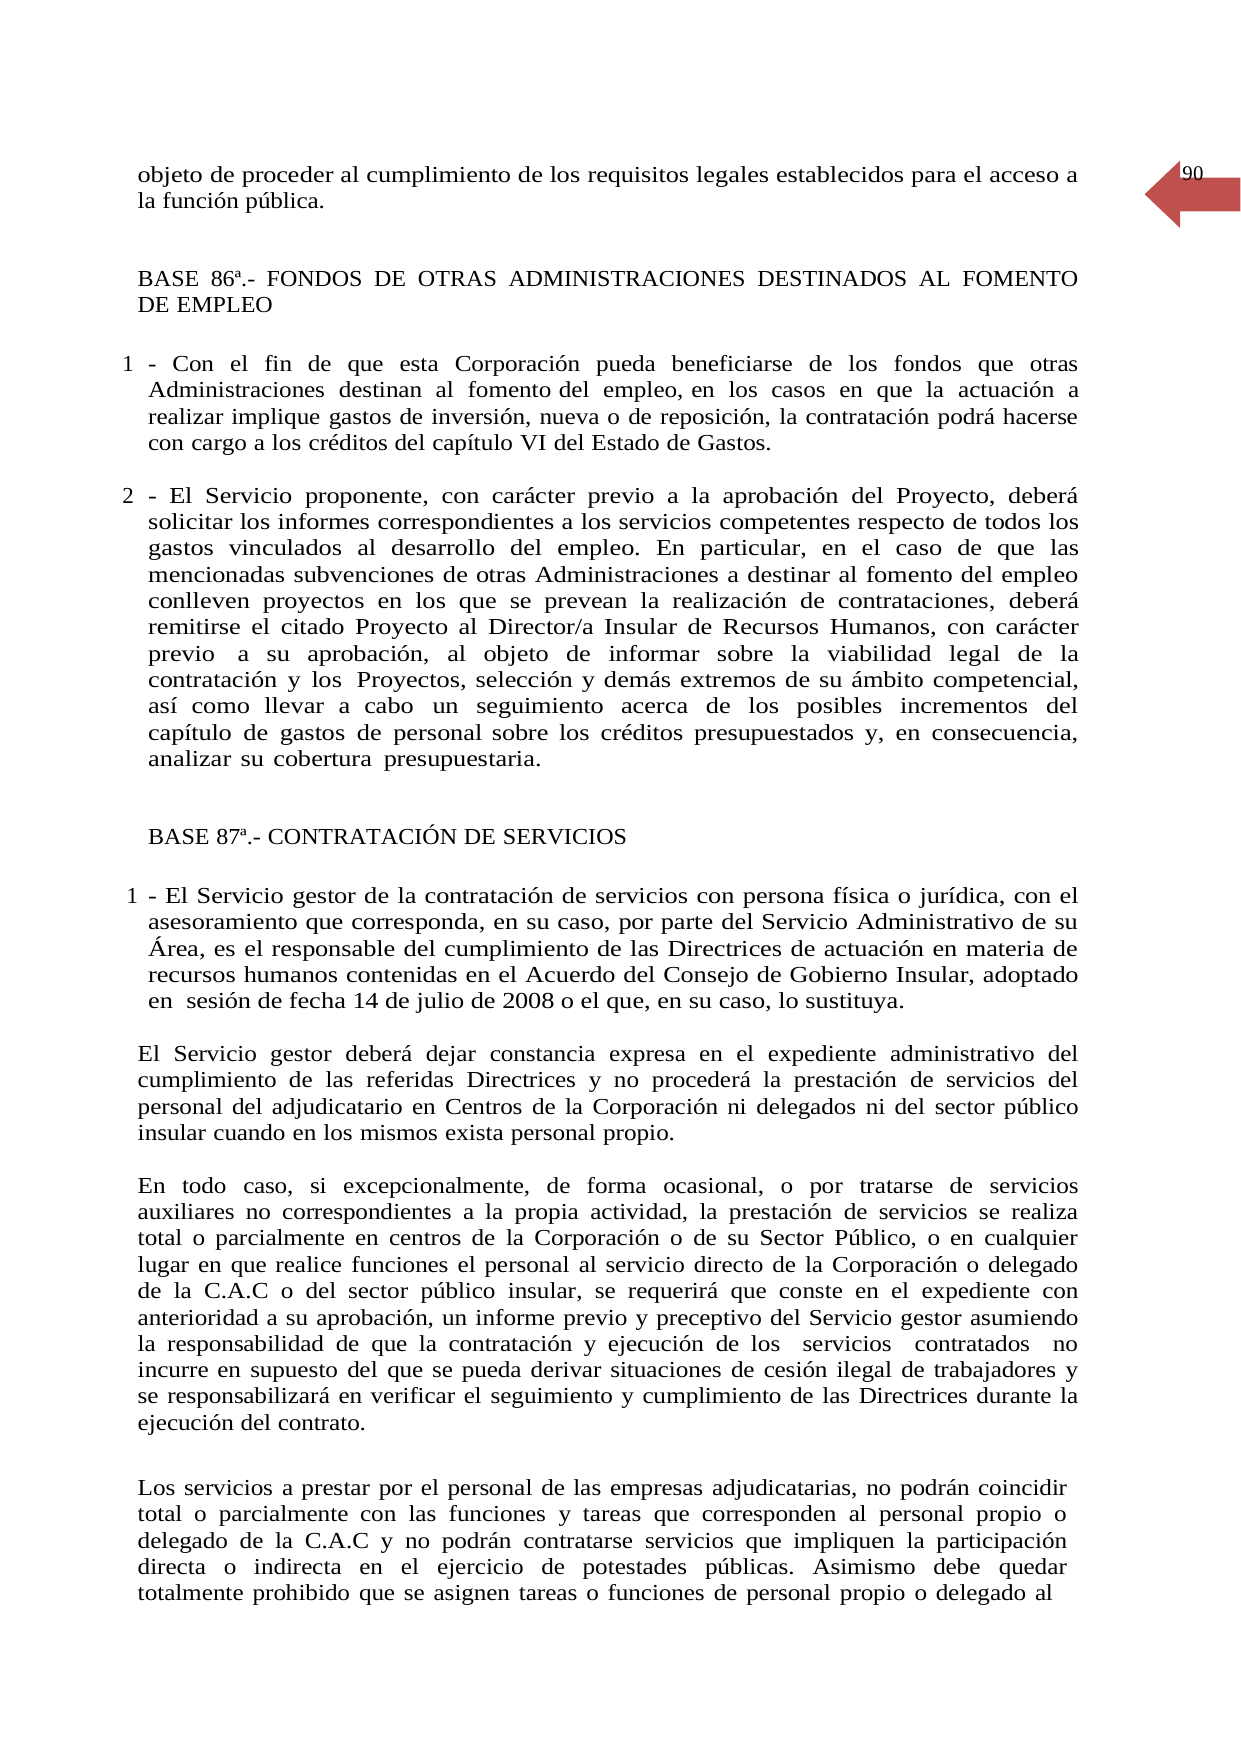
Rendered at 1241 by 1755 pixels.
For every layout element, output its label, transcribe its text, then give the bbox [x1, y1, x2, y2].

list - El Servicio proponente, con carácter previo a la aprobación del Proyecto, deberá solicitar los informes correspondientes a los servicios competentes respecto de todos los gastos vinculados al desarrollo del empleo. En particular, en el caso de que las mencionadas subvenciones de otras Administraciones a destinar al fomento del empleo conlleven proyectos en los que se prevean la realización de contrataciones, deberá remitirse el citado Proyecto al Director/a Insular de Recursos Humanos, con carácter previo a su aprobación, al objeto de informar sobre la viabilidad legal de la contratación y los Proyectos, selección y demás extremos de su ámbito competencial, así como llevar a cabo un seguimiento acerca de los posibles incrementos del capítulo de gastos de personal sobre los créditos presupuestados y, en consecuencia, analizar su cobertura presupuestaria. [137, 482, 1079, 772]
text objeto de proceder al cumplimiento de los requisitos legales establecidos para el acceso a la función pública. [137, 161, 1078, 213]
text En todo caso, si excepcionalmente, de forma ocasional, o por tratarse de servicios auxiliares no correspondientes a la propia actividad, la prestación de servicios se realiza total o parcialmente en centros de la Corporación o de su Sector Público, o en cualquier lugar en que realice funciones el personal al servicio directo de la Corporación o delegado de la C.A.C o del sector público insular, se requerirá que conste en el expediente con anterioridad a su aprobación, un informe previo y preceptivo del Servicio gestor asumiendo la responsabilidad de que la contratación y ejecución de los servicios contratados no incurre en supuesto del que se pueda derivar situaciones de cesión ilegal de trabajadores y se responsabilizará en verificar el seguimiento y cumplimiento de las Directrices durante la ejecución del contrato. [137, 1172, 1079, 1435]
text El Servicio gestor deberá dejar constancia expresa en el expediente administrativo del cumplimiento de las referidas Directrices y no procederá la prestación de servicios del personal del adjudicatario en Centros de la Corporación ni delegados ni del sector público insular cuando en los mismos exista personal propio. [137, 1040, 1079, 1145]
text BASE 86ª.- FONDOS DE OTRAS ADMINISTRACIONES DESTINADOS AL FOMENTO DE EMPLEO [137, 265, 1078, 317]
text BASE 87ª.- CONTRATACIÓN DE SERVICIOS [148, 823, 1220, 849]
list - El Servicio gestor de la contratación de servicios con persona física o jurídica, con el asesoramiento que corresponda, en su caso, por parte del Servicio Administrativo de su Área, es el responsable del cumplimiento de las Directrices de actuación en materia de recursos humanos contenidas en el Acuerdo del Consejo de Gobierno Insular, adoptado en sesión de fecha 14 de julio de 2008 o el que, en su caso, lo sustituya. [137, 882, 1079, 1014]
list - Con el fin de que esta Corporación pueda beneficiarse de los fondos que otras Administraciones destinan al fomento del empleo, en los casos en que la actuación a realizar implique gastos de inversión, nueva o de reposición, la contratación podrá hacerse con cargo a los créditos del capítulo VI del Estado de Gastos. [137, 350, 1079, 455]
text Los servicios a prestar por el personal de las empresas adjudicatarias, no podrán coincidir total o parcialmente con las funciones y tareas que corresponden al personal propio o delegado de la C.A.C y no podrán contratarse servicios que impliquen la participación directa o indirecta en el ejercicio de potestades públicas. Asimismo debe quedar totalmente prohibido que se asignen tareas o funciones de personal propio o delegado al [137, 1474, 1067, 1606]
